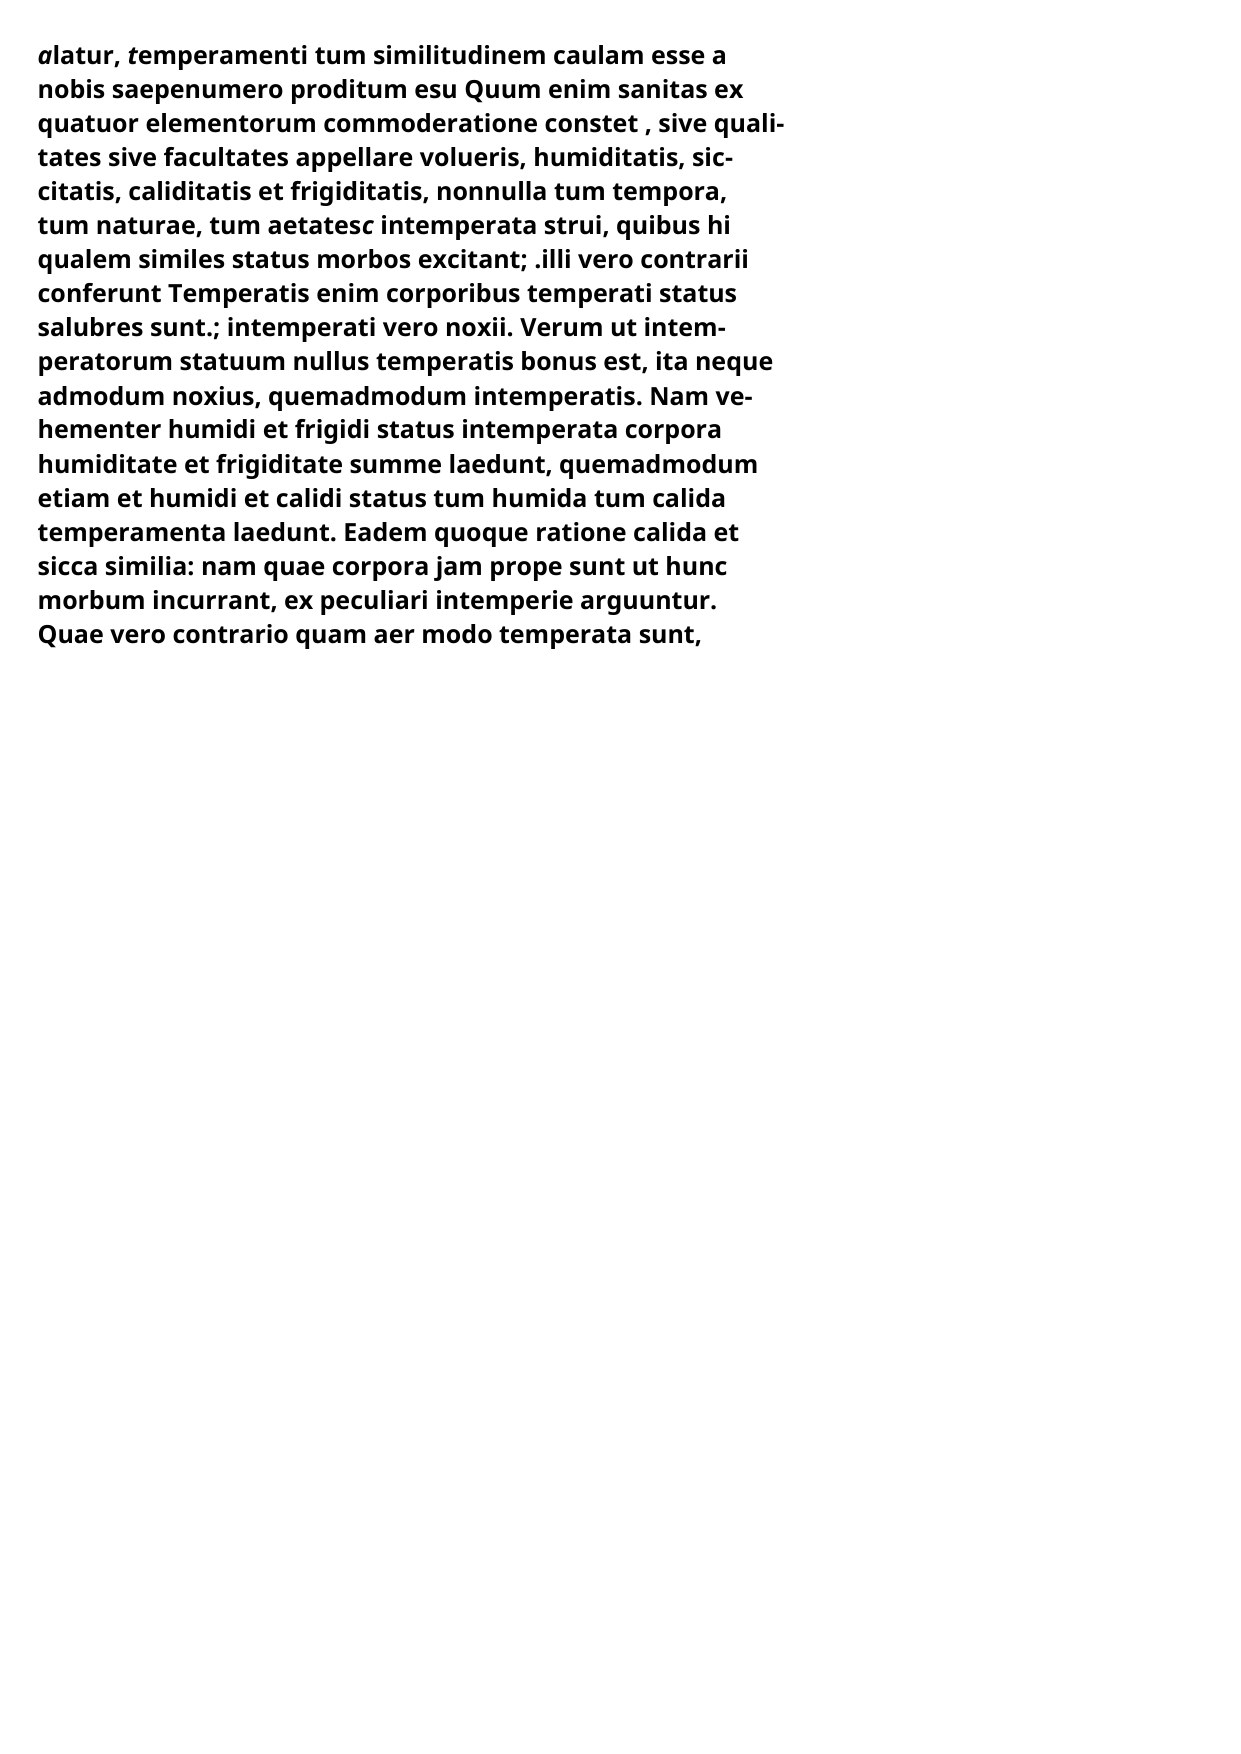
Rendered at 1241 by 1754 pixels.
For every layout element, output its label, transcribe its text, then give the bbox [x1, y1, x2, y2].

text alatur, temperamenti tum similitudinem caulam esse a nobis saepenumero proditum esu Quum enim sanitas ex quatuor elementorum commoderatione constet , sive quali- tates sive facultates appellare volueris, humiditatis, sic- citatis, caliditatis et frigiditatis, nonnulla tum tempora, tum naturae, tum aetatesc intemperata strui, quibus hi qualem similes status morbos excitant; .illi vero contrarii conferunt Temperatis enim corporibus temperati status salubres sunt.; intemperati vero noxii. Verum ut intem- peratorum statuum nullus temperatis bonus est, ita neque admodum noxius, quemadmodum intemperatis. Nam ve- hementer humidi et frigidi status intemperata corpora humiditate et frigiditate summe laedunt, quemadmodum etiam et humidi et calidi status tum humida tum calida temperamenta laedunt. Eadem quoque ratione calida et sicca similia: nam quae corpora jam prope sunt ut hunc morbum incurrant, ex peculiari intemperie arguuntur. Quae vero contrario quam aer modo temperata sunt, [37, 37, 1203, 651]
